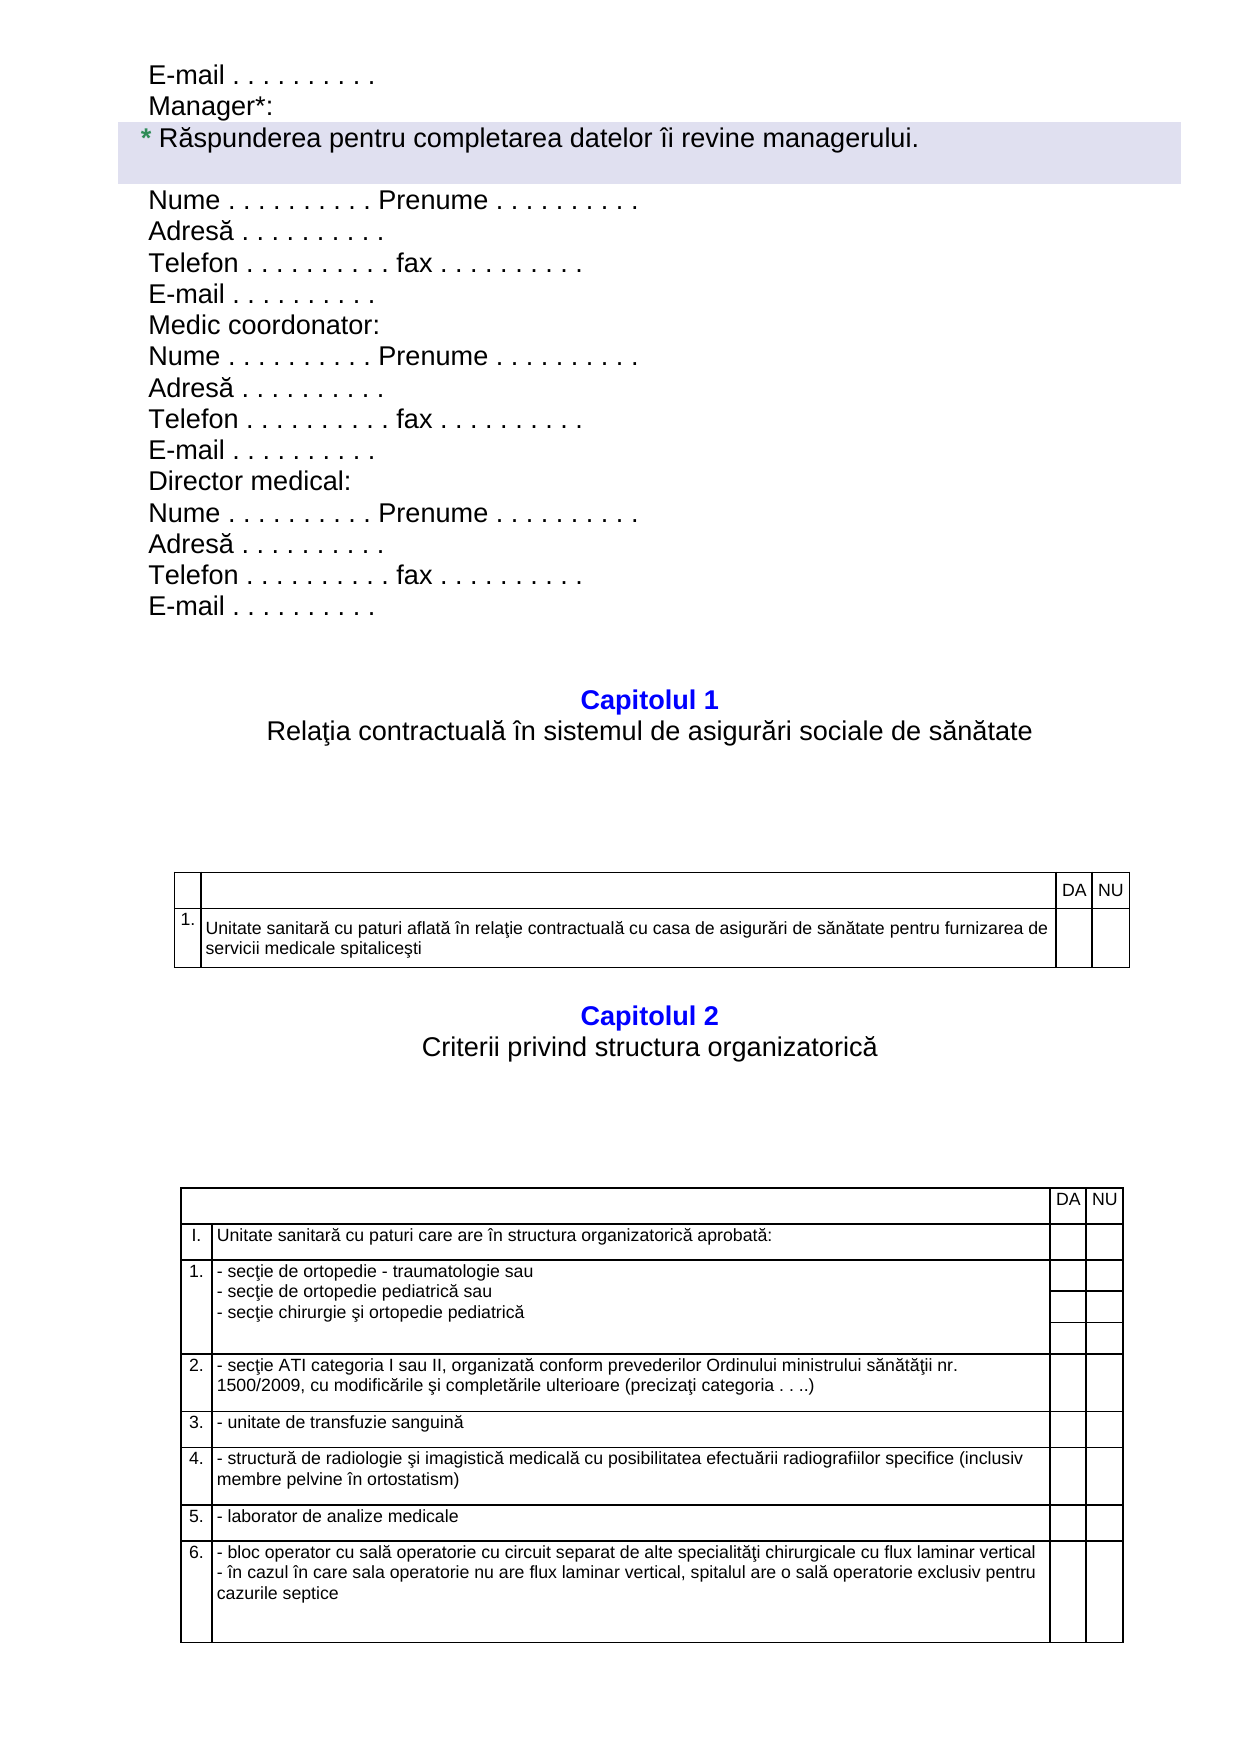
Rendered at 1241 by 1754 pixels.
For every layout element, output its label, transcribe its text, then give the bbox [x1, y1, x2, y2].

text E-mail . . . . . . . . . . [118, 278, 1181, 309]
table_cell [1051, 1506, 1085, 1540]
text Adresă . . . . . . . . . . [118, 528, 1181, 559]
table_header [1056, 840, 1092, 872]
table_cell [1087, 1412, 1122, 1447]
table_cell Unitate sanitară cu paturi aflată în relaţie contractuală cu casa de asigurări de sănătate pentru furnizarea de servicii medicale spitaliceşti [202, 909, 1055, 967]
table_header [1086, 1156, 1123, 1187]
table_header [170, 840, 174, 872]
text Telefon . . . . . . . . . . fax . . . . . . . . . . [118, 247, 1181, 278]
table_cell [1087, 1292, 1122, 1322]
table_cell - structură de radiologie şi imagistică medicală cu posibilitatea efectuării radiografiilor specifice (inclusiv membre pelvine în ortostatism) [213, 1448, 1049, 1504]
table_cell [1087, 1542, 1122, 1642]
table_cell [176, 1187, 180, 1223]
text Medic coordonator: [118, 309, 1181, 340]
table_cell [175, 873, 200, 907]
text Nume . . . . . . . . . . Prenume . . . . . . . . . . [118, 340, 1181, 372]
table_cell [1057, 909, 1091, 967]
table_header [176, 1156, 181, 1187]
table_cell [176, 1540, 180, 1642]
table_cell [202, 873, 1055, 907]
table_cell 4. [182, 1448, 211, 1504]
table_cell NU [1087, 1189, 1122, 1223]
table_cell 1. [182, 1261, 211, 1353]
table_cell 6. [182, 1542, 211, 1642]
table_cell [1051, 1412, 1085, 1447]
table_cell [1087, 1261, 1122, 1290]
table_cell [1051, 1261, 1085, 1290]
text Nume . . . . . . . . . . Prenume . . . . . . . . . . [118, 497, 1181, 528]
table_cell [1093, 909, 1129, 967]
table_cell NU [1093, 873, 1129, 907]
table_cell 3. [182, 1412, 211, 1447]
table_cell [176, 1223, 180, 1259]
table_cell - secţie de ortopedie - traumatologie sau - secţie de ortopedie pediatrică sau - secţie chirurgie şi ortopedie pediatrică [213, 1261, 1049, 1353]
table_cell [182, 1189, 1049, 1223]
table_cell [176, 1504, 180, 1540]
table_cell [176, 1322, 180, 1353]
table_cell 2. [182, 1355, 211, 1411]
table_header [181, 1156, 212, 1187]
table_cell [1087, 1506, 1122, 1540]
table_cell [1051, 1292, 1085, 1322]
table_cell 1. [175, 909, 200, 967]
table_cell 5. [182, 1506, 211, 1540]
text Nume . . . . . . . . . . Prenume . . . . . . . . . . [118, 184, 1181, 215]
table_cell [1051, 1225, 1085, 1259]
table_cell [176, 1290, 180, 1322]
table_cell [1051, 1542, 1085, 1642]
text * Răspunderea pentru completarea datelor îi revine managerului. [118, 122, 1181, 184]
table_header [1092, 840, 1129, 872]
table_cell [1087, 1448, 1122, 1504]
table_cell [170, 908, 174, 967]
table_cell DA [1057, 873, 1091, 907]
text Capitolul 2 Criterii privind structura organizatorică [118, 1000, 1181, 1125]
table_header [1050, 1156, 1086, 1187]
text Capitolul 1 Relaţia contractuală în sistemul de asigurări sociale de sănătate [118, 684, 1181, 809]
table_cell [170, 872, 174, 907]
table_cell [1051, 1323, 1085, 1353]
text Manager*: [118, 90, 1181, 122]
text E-mail . . . . . . . . . . [118, 434, 1181, 465]
table_cell DA [1051, 1189, 1085, 1223]
table_cell Unitate sanitară cu paturi care are în structura organizatorică aprobată: [213, 1225, 1049, 1259]
table_cell - unitate de transfuzie sanguină [213, 1412, 1049, 1447]
table_cell [1087, 1225, 1122, 1259]
table_cell - secţie ATI categoria I sau II, organizată conform prevederilor Ordinului ministrului sănătăţii nr. 1500/2009, cu modificările şi completările ulterioare (precizaţi categoria . . ..) [213, 1355, 1049, 1411]
table_cell - bloc operator cu sală operatorie cu circuit separat de alte specialităţi chirurgicale cu flux laminar vertical - în cazul în care sala operatorie nu are flux laminar vertical, spitalul are o sală operatorie exclusiv pentru cazurile septice [213, 1542, 1049, 1642]
text Telefon . . . . . . . . . . fax . . . . . . . . . . [118, 403, 1181, 434]
text E-mail . . . . . . . . . . [118, 590, 1181, 684]
table_cell - laborator de analize medicale [213, 1506, 1049, 1540]
table_cell [1051, 1355, 1085, 1411]
text E-mail . . . . . . . . . . [118, 59, 1181, 90]
table_cell [176, 1447, 180, 1504]
table_header [201, 840, 1056, 872]
table_cell [1051, 1448, 1085, 1504]
text Adresă . . . . . . . . . . [118, 215, 1181, 247]
text Director medical: [118, 465, 1181, 497]
table_header [212, 1156, 1050, 1187]
text Adresă . . . . . . . . . . [118, 372, 1181, 403]
table_cell [1087, 1323, 1122, 1353]
table_header [175, 840, 201, 872]
table_cell [1087, 1355, 1122, 1411]
table_cell [176, 1353, 180, 1411]
table_cell I. [182, 1225, 211, 1259]
table_cell [176, 1259, 180, 1290]
text Telefon . . . . . . . . . . fax . . . . . . . . . . [118, 559, 1181, 590]
table_cell [176, 1411, 180, 1447]
